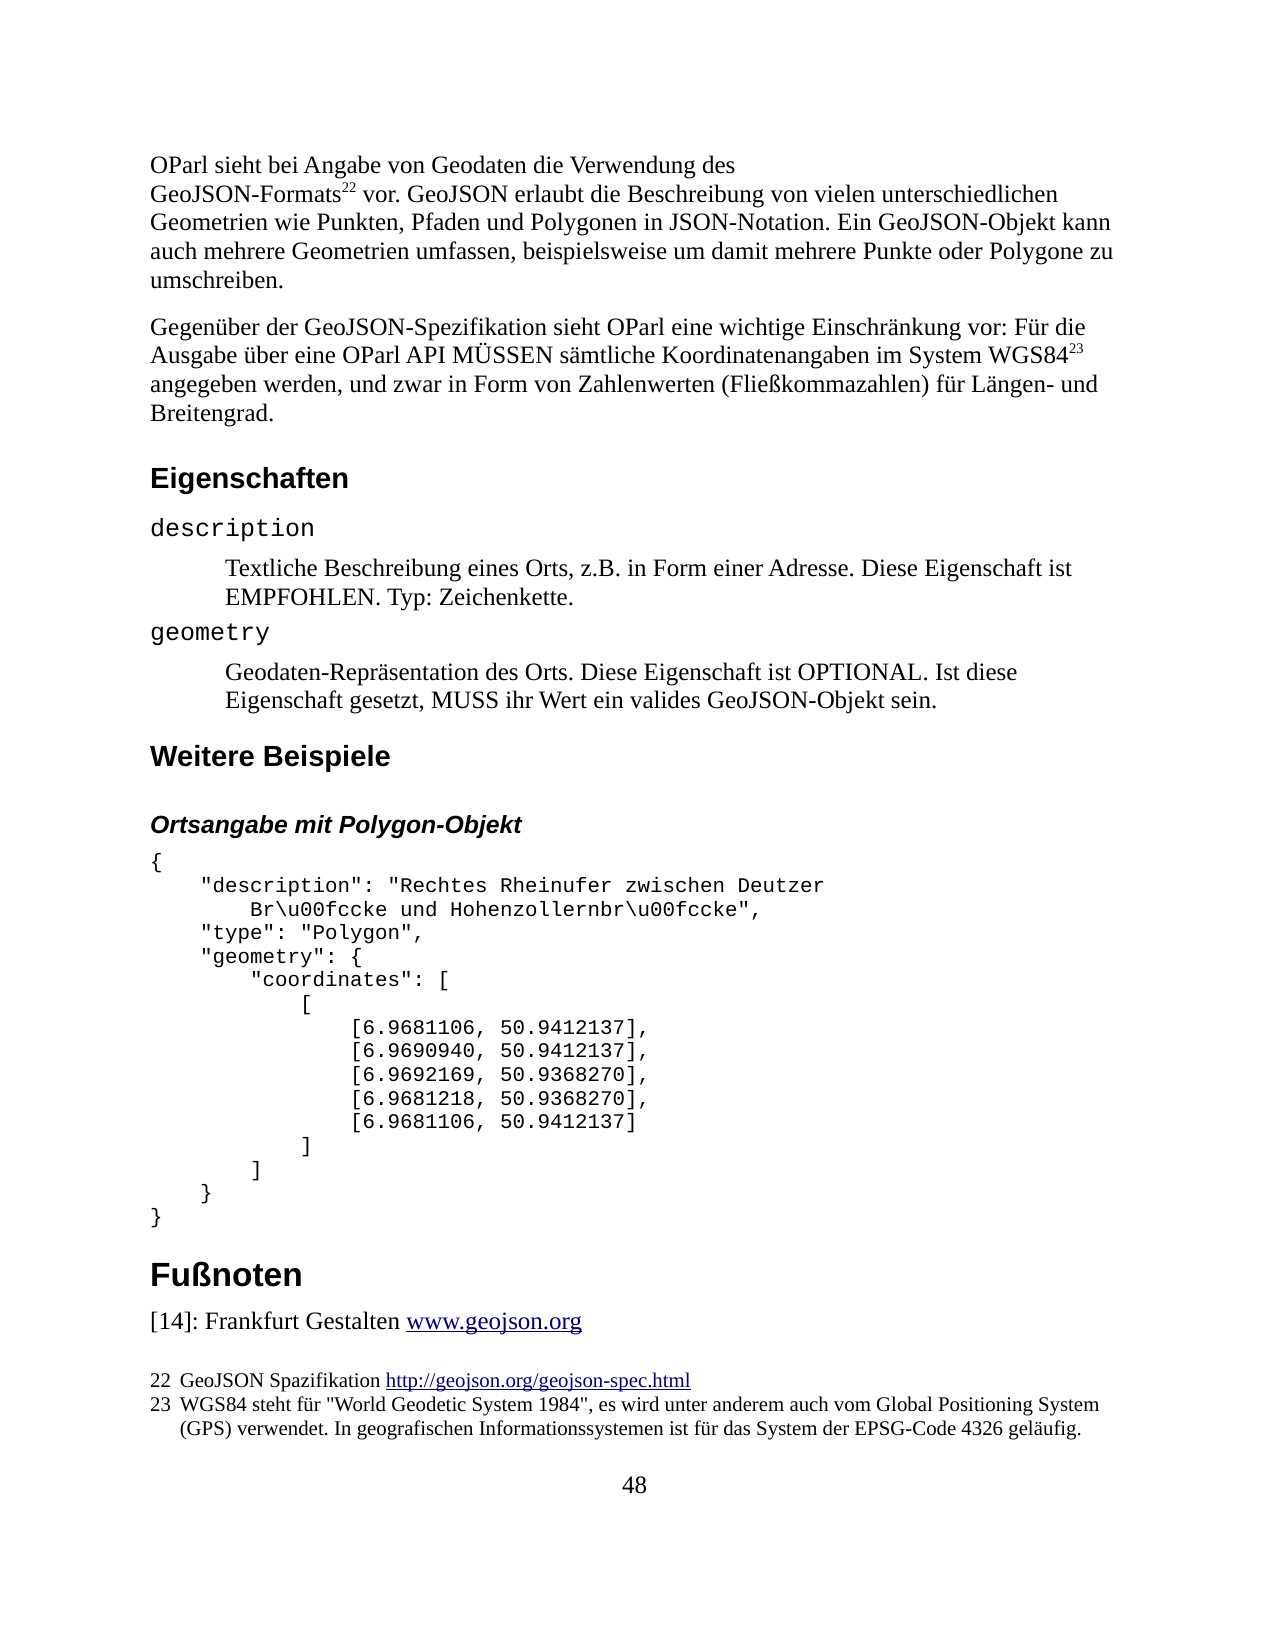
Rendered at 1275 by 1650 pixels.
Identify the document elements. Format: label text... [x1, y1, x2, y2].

text geometry [150, 619, 1125, 648]
subtitle Weitere Beispiele [150, 739, 1125, 773]
text [14]: Frankfurt Gestalten www.geojson.org [150, 1306, 1125, 1334]
text OParl sieht bei Angabe von Geodaten die Verwendung des GeoJSON-Formats vor. GeoJSON erlaubt die Beschreibung von vielen unterschiedlichen Geometrien wie Punkten, Pfaden und Polygonen in JSON-Notation. Ein GeoJSON-Objekt kann auch mehrere Geometrien umfassen, beispielsweise um damit mehrere Punkte oder Polygone zu umschreiben. [150, 150, 1125, 294]
text ] [150, 1159, 1125, 1182]
text } [150, 1182, 1125, 1206]
text Geodaten-Repräsentation des Orts. Diese Eigenschaft ist OPTIONAL. Ist diese Eigenschaft gesetzt, MUSS ihr Wert ein valides GeoJSON-Objekt sein. [225, 657, 1125, 714]
text [6.9692169, 50.9368270], [150, 1064, 1125, 1088]
subtitle Eigenschaften [150, 461, 1125, 494]
subtitle Fußnoten [150, 1254, 1125, 1293]
text WGS84 steht für "World Geodetic System 1984", es wird unter anderem auch vom Global Positioning System (GPS) verwendet. In geografischen Informationssystemen ist für das System der EPSG-Code 4326 geläufig. [150, 1392, 1125, 1440]
text Textliche Beschreibung eines Orts, z.B. in Form einer Adresse. Diese Eigenschaft ist EMPFOHLEN. Typ: Zeichenkette. [225, 553, 1125, 610]
text "geometry": { [150, 946, 1125, 969]
text "description": "Rechtes Rheinufer zwischen Deutzer [150, 875, 1125, 898]
text [6.9681106, 50.9412137] [150, 1111, 1125, 1135]
text { [150, 851, 1125, 875]
text Gegenüber der GeoJSON-Spezifikation sieht OParl eine wichtige Einschränkung vor: Für die Ausgabe über eine OParl API MÜSSEN sämtliche Koordinatenangaben im System WGS84 angegeben werden, und zwar in Form von Zahlenwerten (Fließkommazahlen) für Längen- und Breitengrad. [150, 312, 1125, 427]
text "coordinates": [ [150, 969, 1125, 993]
text [6.9690940, 50.9412137], [150, 1040, 1125, 1064]
subtitle Ortsangabe mit Polygon-Objekt [150, 810, 1125, 839]
text } [150, 1206, 1125, 1229]
text [6.9681218, 50.9368270], [150, 1088, 1125, 1111]
text "type": "Polygon", [150, 922, 1125, 946]
text [6.9681106, 50.9412137], [150, 1017, 1125, 1040]
text Br\u00fccke und Hohenzollernbr\u00fccke", [150, 898, 1125, 922]
text [ [150, 993, 1125, 1017]
text description [150, 516, 1125, 544]
text GeoJSON Spazifikation http://geojson.org/geojson-spec.html [150, 1368, 1125, 1392]
text ] [150, 1135, 1125, 1159]
